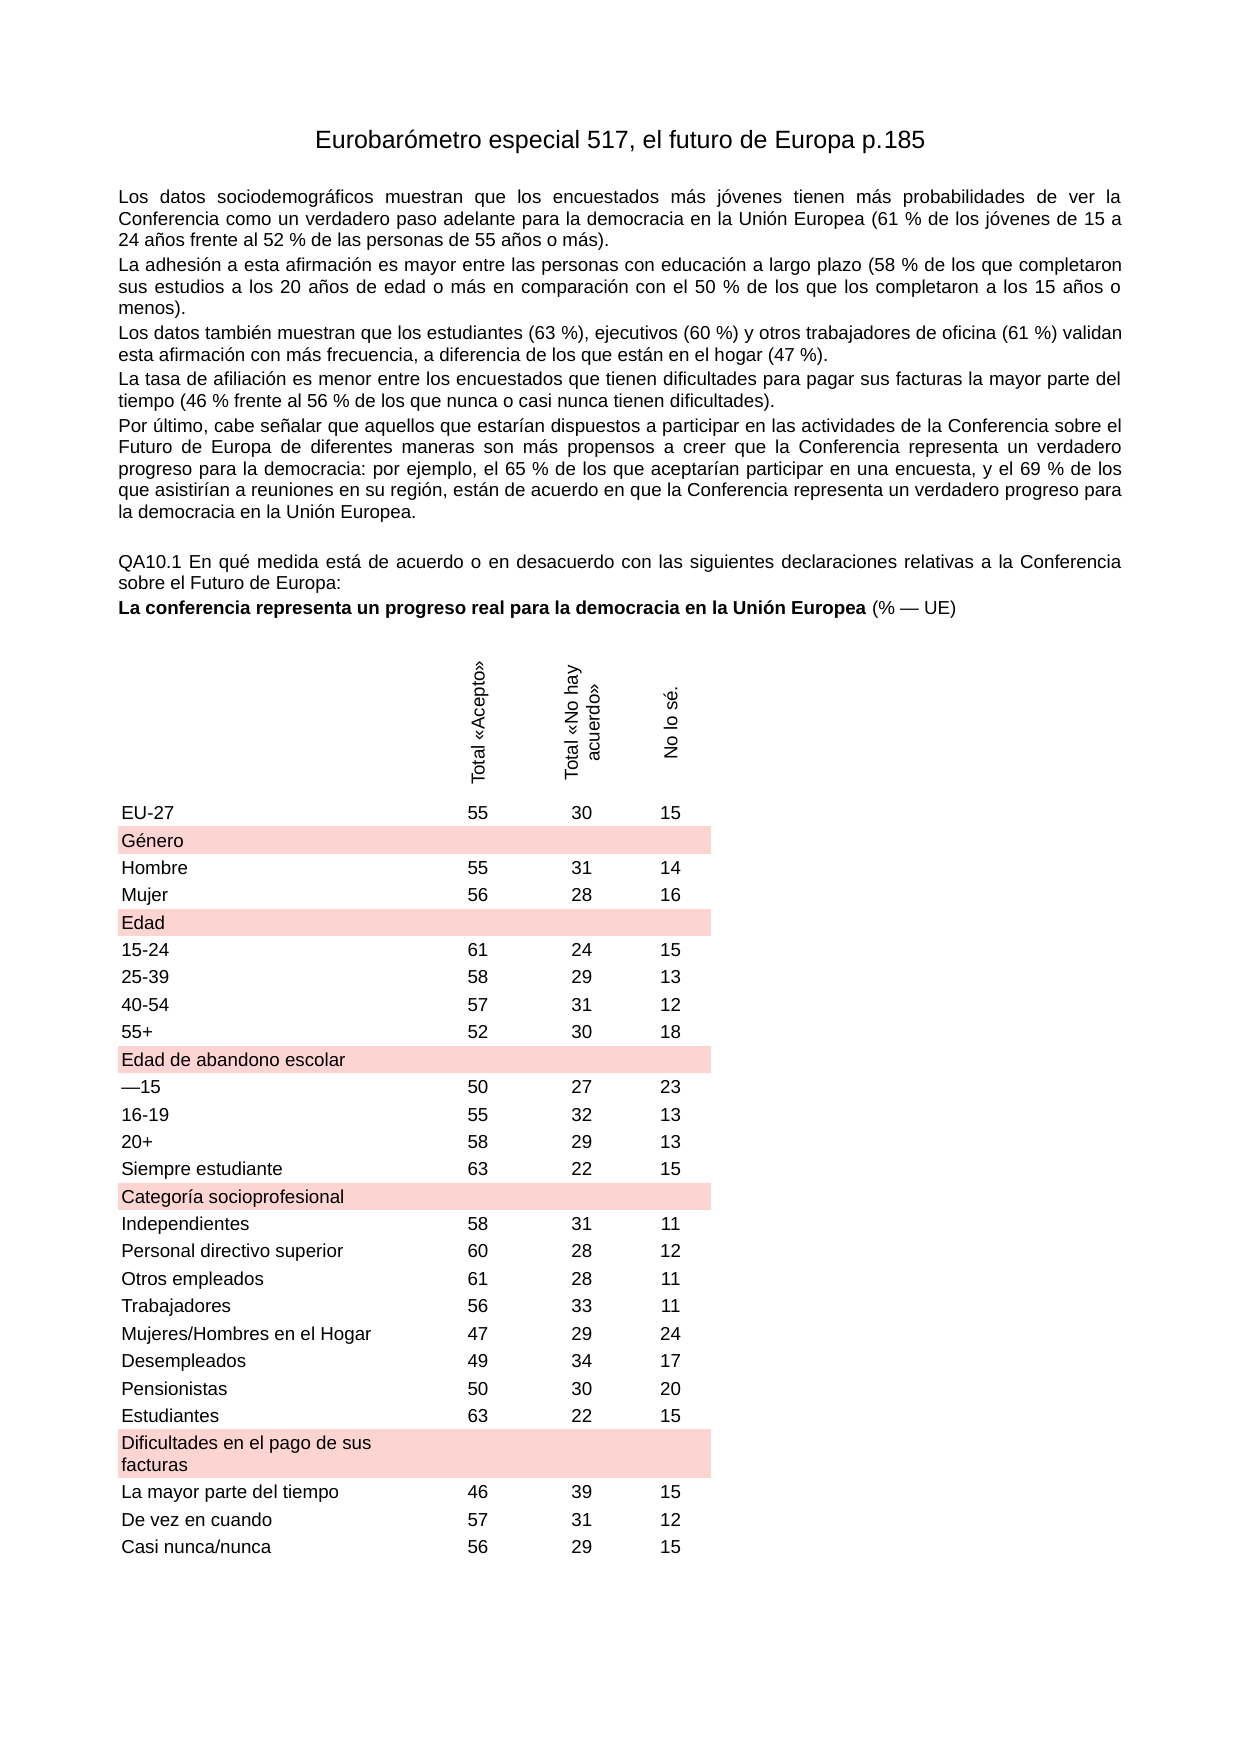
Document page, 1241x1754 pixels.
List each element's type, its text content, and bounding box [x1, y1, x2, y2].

table_header No lo sé. [629, 646, 711, 799]
table_header Total «Acepto» [421, 646, 534, 799]
table_cell 15-24 [118, 936, 421, 963]
table_cell 14 [629, 854, 711, 881]
table_cell 13 [629, 1100, 711, 1128]
table_cell [629, 1429, 711, 1478]
table_cell Mujeres/Hombres en el Hogar [118, 1320, 421, 1347]
table_cell 11 [629, 1292, 711, 1319]
table_cell 63 [421, 1402, 534, 1429]
table_cell 22 [534, 1402, 629, 1429]
table_cell [534, 1183, 629, 1210]
text La tasa de afiliación es menor entre los encuestados que tienen dificultades para pagar sus facturas la mayor parte del tiempo (46 % frente al 56 % de los que nunca o casi nunca tienen dificultades). [118, 368, 1122, 411]
table_cell 30 [534, 1018, 629, 1046]
table_cell 29 [534, 1533, 629, 1560]
table_cell 32 [534, 1100, 629, 1128]
table_cell 49 [421, 1347, 534, 1374]
table_cell Hombre [118, 854, 421, 881]
text Los datos también muestran que los estudiantes (63 %), ejecutivos (60 %) y otros trabajadores de oficina (61 %) validan esta afirmación con más frecuencia, a diferencia de los que están en el hogar (47 %). [118, 322, 1122, 365]
table_cell 55 [421, 854, 534, 881]
table_cell [629, 1046, 711, 1073]
table_cell 28 [534, 1238, 629, 1265]
table_cell 20 [629, 1374, 711, 1402]
table_cell Género [118, 826, 421, 854]
table_cell —15 [118, 1073, 421, 1100]
table_cell Independientes [118, 1210, 421, 1237]
table_cell Mujer [118, 881, 421, 909]
table_cell 60 [421, 1238, 534, 1265]
table_cell 34 [534, 1347, 629, 1374]
table_cell 28 [534, 1265, 629, 1292]
table_cell Pensionistas [118, 1374, 421, 1402]
table_cell [421, 1183, 534, 1210]
table_cell Otros empleados [118, 1265, 421, 1292]
table_cell 50 [421, 1073, 534, 1100]
table_cell [421, 1429, 534, 1478]
table_cell 13 [629, 964, 711, 991]
table_cell 57 [421, 991, 534, 1018]
table_cell 17 [629, 1347, 711, 1374]
table_cell 15 [629, 1155, 711, 1183]
table_cell 40-54 [118, 991, 421, 1018]
table_cell [629, 909, 711, 936]
table_cell 20+ [118, 1128, 421, 1155]
table_cell [534, 1046, 629, 1073]
table_cell 63 [421, 1155, 534, 1183]
table_cell 16-19 [118, 1100, 421, 1128]
table_cell La mayor parte del tiempo [118, 1478, 421, 1506]
text La conferencia representa un progreso real para la democracia en la Unión Europea (% — UE) [118, 597, 1122, 618]
table_cell 58 [421, 1210, 534, 1237]
text La adhesión a esta afirmación es mayor entre las personas con educación a largo plazo (58 % de los que completaron sus estudios a los 20 años de edad o más en comparación con el 50 % de los que los completaron a los 15 años o menos). [118, 254, 1122, 319]
table_cell 28 [534, 881, 629, 909]
table_cell De vez en cuando [118, 1506, 421, 1533]
table_cell 61 [421, 936, 534, 963]
table_cell 57 [421, 1506, 534, 1533]
table_cell 39 [534, 1478, 629, 1506]
table_cell 30 [534, 799, 629, 826]
table_cell [629, 826, 711, 854]
table_cell 15 [629, 1478, 711, 1506]
table_cell 29 [534, 1128, 629, 1155]
table_cell [629, 1183, 711, 1210]
table_cell 47 [421, 1320, 534, 1347]
text QA10.1 En qué medida está de acuerdo o en desacuerdo con las siguientes declaraciones relativas a la Conferencia sobre el Futuro de Europa: [118, 550, 1122, 593]
table_cell 15 [629, 1402, 711, 1429]
table_cell 55 [421, 799, 534, 826]
table_cell 25-39 [118, 964, 421, 991]
table_cell 31 [534, 1506, 629, 1533]
table_cell 15 [629, 799, 711, 826]
table_cell 29 [534, 964, 629, 991]
table_cell [534, 1429, 629, 1478]
table_cell [421, 826, 534, 854]
table_header Total «No hay acuerdo» [534, 646, 629, 799]
table_cell 15 [629, 936, 711, 963]
table_cell 31 [534, 991, 629, 1018]
table_cell 61 [421, 1265, 534, 1292]
table_cell 50 [421, 1374, 534, 1402]
table_cell Personal directivo superior [118, 1238, 421, 1265]
table_header [118, 646, 421, 799]
text Por último, cabe señalar que aquellos que estarían dispuestos a participar en las actividades de la Conferencia sobre el Futuro de Europa de diferentes maneras son más propensos a creer que la Conferencia representa un verdadero progreso para la democracia: por ejemplo, el 65 % de los que aceptarían participar en una encuesta, y el 69 % de los que asistirían a reuniones en su región, están de acuerdo en que la Conferencia representa un verdadero progreso para la democracia en la Unión Europea. [118, 414, 1122, 522]
table_cell 11 [629, 1265, 711, 1292]
table_cell Estudiantes [118, 1402, 421, 1429]
table_cell 12 [629, 1506, 711, 1533]
text Los datos sociodemográficos muestran que los encuestados más jóvenes tienen más probabilidades de ver la Conferencia como un verdadero paso adelante para la democracia en la Unión Europea (61 % de los jóvenes de 15 a 24 años frente al 52 % de las personas de 55 años o más). [118, 186, 1122, 251]
table_cell Edad [118, 909, 421, 936]
table_cell [421, 909, 534, 936]
table_cell 46 [421, 1478, 534, 1506]
table_cell Siempre estudiante [118, 1155, 421, 1183]
table_cell 24 [629, 1320, 711, 1347]
table_cell 31 [534, 854, 629, 881]
table_cell 18 [629, 1018, 711, 1046]
table_cell 15 [629, 1533, 711, 1560]
table_cell Categoría socioprofesional [118, 1183, 421, 1210]
table_cell Desempleados [118, 1347, 421, 1374]
table_cell 24 [534, 936, 629, 963]
table_cell Edad de abandono escolar [118, 1046, 421, 1073]
table_cell Dificultades en el pago de sus facturas [118, 1429, 421, 1478]
table_cell [534, 826, 629, 854]
table_cell 12 [629, 1238, 711, 1265]
table_cell 16 [629, 881, 711, 909]
table_cell 30 [534, 1374, 629, 1402]
table_cell 55 [421, 1100, 534, 1128]
table_cell 31 [534, 1210, 629, 1237]
table_cell 13 [629, 1128, 711, 1155]
table_cell [421, 1046, 534, 1073]
table_cell [534, 909, 629, 936]
table_cell Casi nunca/nunca [118, 1533, 421, 1560]
table_cell 58 [421, 1128, 534, 1155]
table_cell Trabajadores [118, 1292, 421, 1319]
table_cell 11 [629, 1210, 711, 1237]
table_cell 23 [629, 1073, 711, 1100]
table_cell EU-27 [118, 799, 421, 826]
table_cell 56 [421, 1533, 534, 1560]
table_cell 12 [629, 991, 711, 1018]
table_cell 27 [534, 1073, 629, 1100]
table_cell 22 [534, 1155, 629, 1183]
table_cell 56 [421, 1292, 534, 1319]
table_cell 33 [534, 1292, 629, 1319]
table_cell 29 [534, 1320, 629, 1347]
table_cell 58 [421, 964, 534, 991]
table_cell 52 [421, 1018, 534, 1046]
table_cell 55+ [118, 1018, 421, 1046]
table_cell 56 [421, 881, 534, 909]
